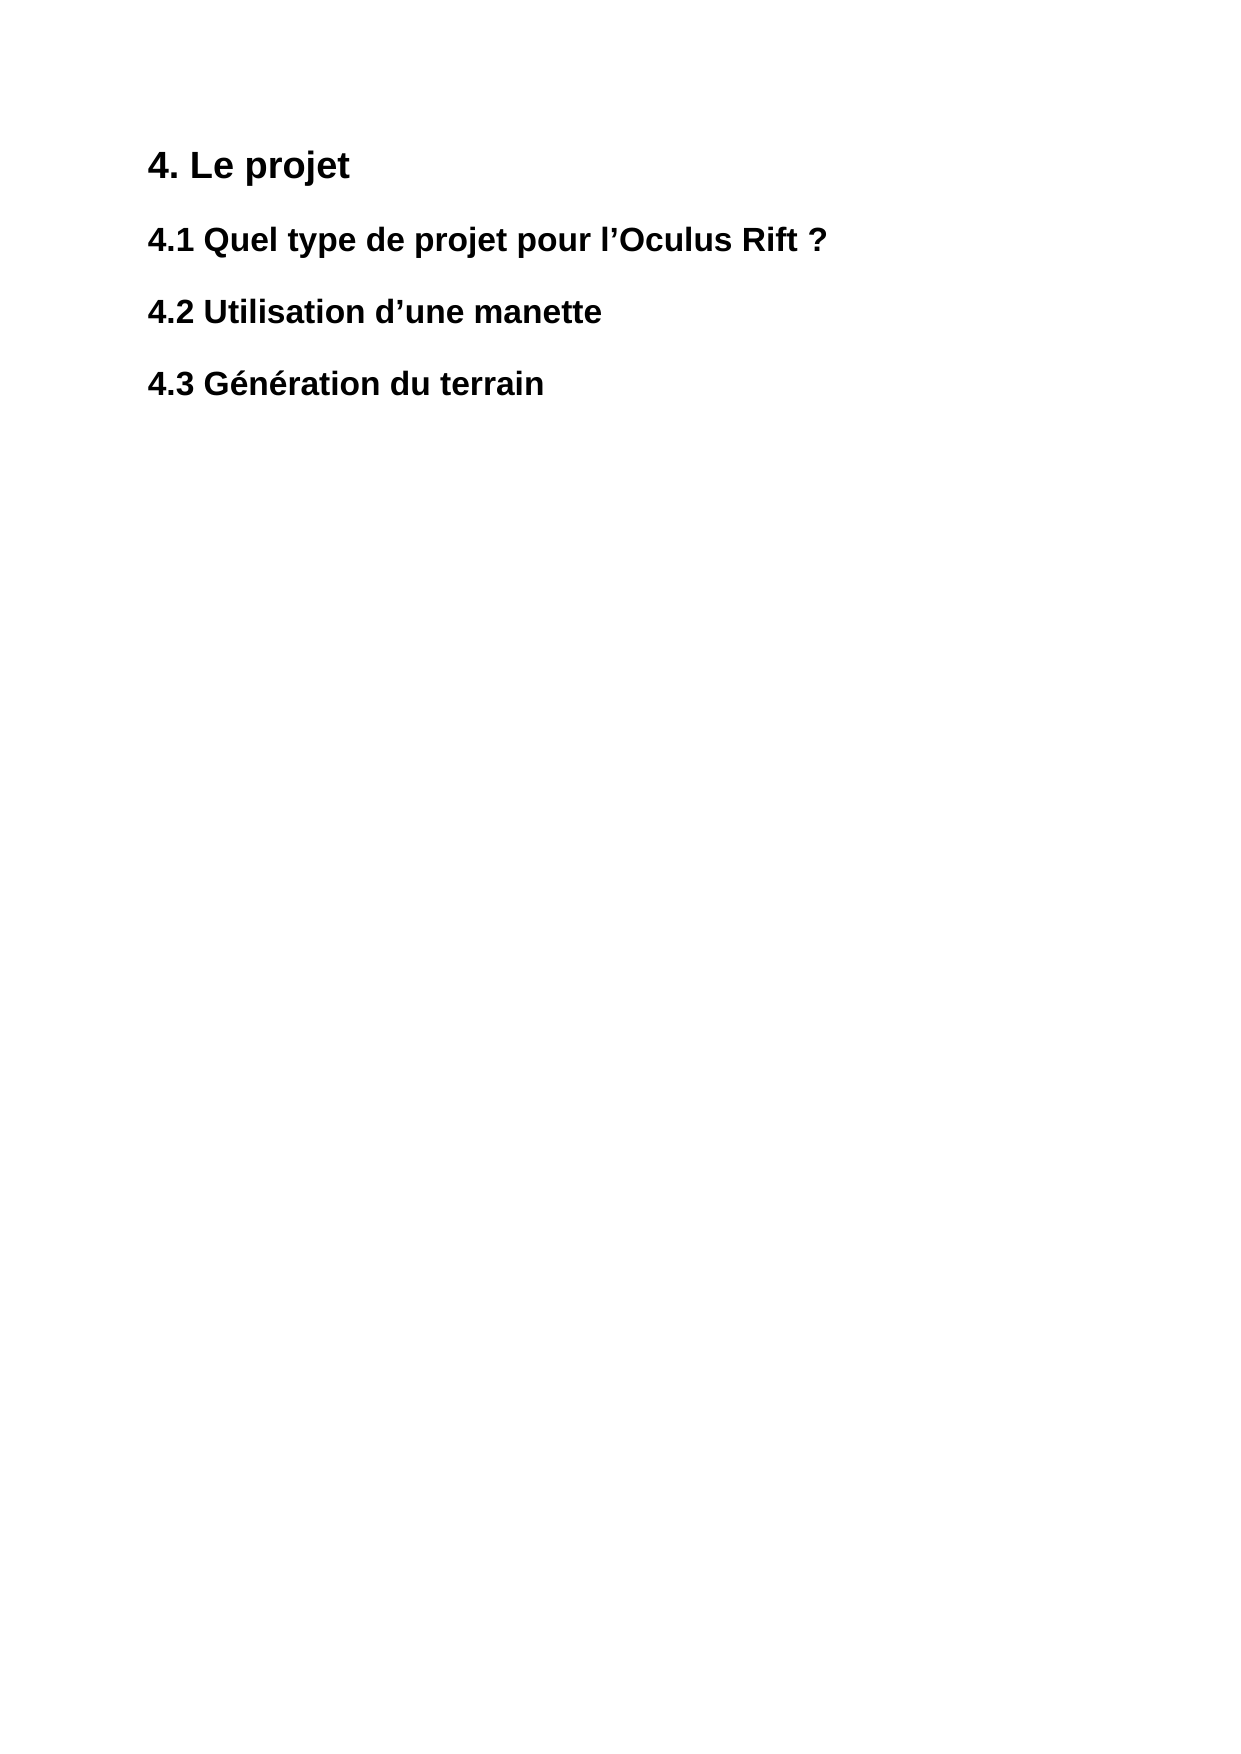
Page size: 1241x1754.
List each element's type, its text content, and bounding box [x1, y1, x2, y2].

subtitle 4. Le projet [148, 143, 1093, 187]
subtitle 4.1 Quel type de projet pour l’Oculus Rift ? [148, 220, 1093, 259]
subtitle 4.3 Génération du terrain [148, 364, 1093, 403]
subtitle 4.2 Utilisation d’une manette [148, 292, 1093, 331]
